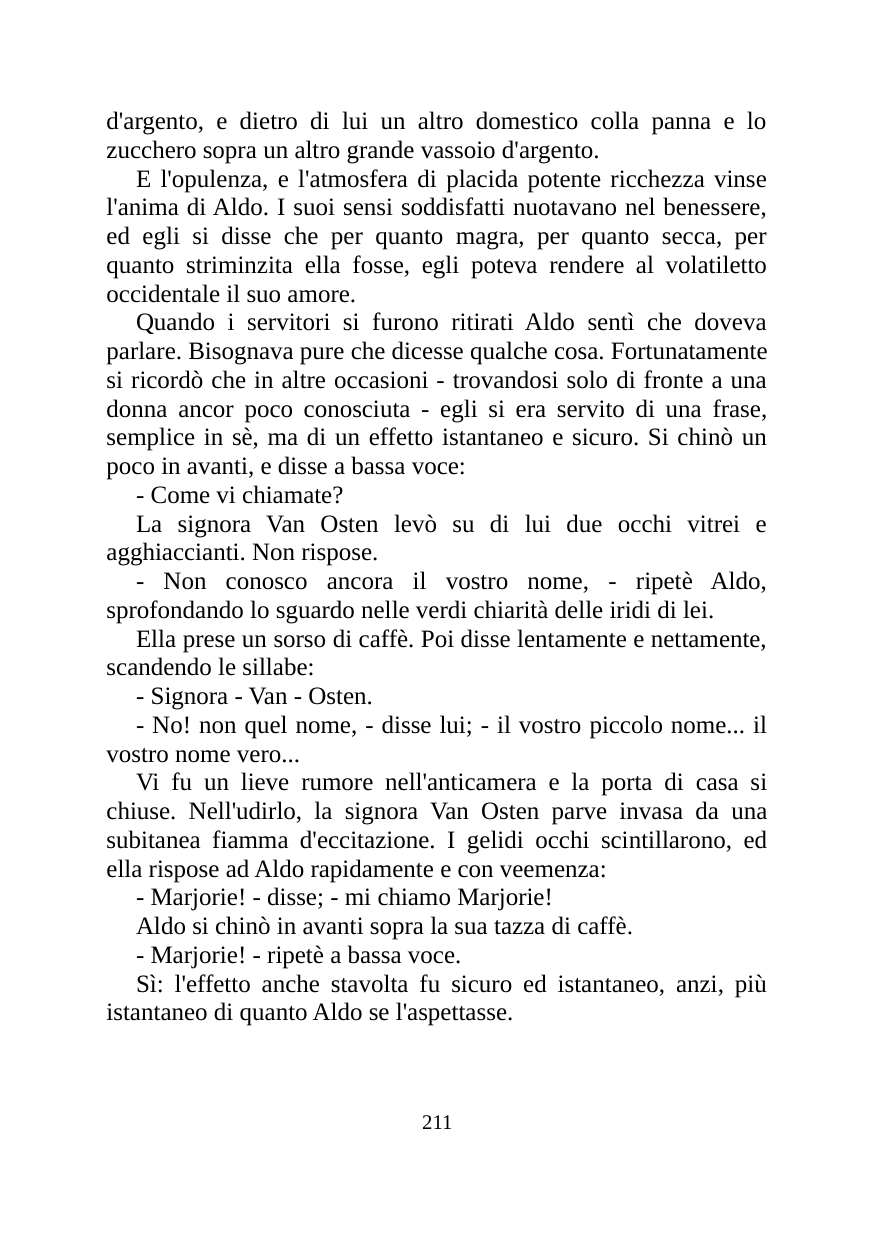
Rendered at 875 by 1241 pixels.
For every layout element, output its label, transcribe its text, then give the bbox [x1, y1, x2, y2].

text Quando i servitori si furono ritirati Aldo sentì che doveva parlare. Bisognava pure che dicesse qualche cosa. Fortunatamente si ricordò che in altre occasioni - trovandosi solo di fronte a una donna ancor poco conosciuta - egli si era servito di una frase, semplice in sè, ma di un effetto istantaneo e sicuro. Si chinò un poco in avanti, e disse a bassa voce: [106, 307, 768, 480]
text Vi fu un lieve rumore nell'anticamera e la porta di casa si chiuse. Nell'udirlo, la signora Van Osten parve invasa da una subitanea fiamma d'eccitazione. I gelidi occhi scintillarono, ed ella rispose ad Aldo rapidamente e con veemenza: [106, 767, 768, 882]
text La signora Van Osten levò su di lui due occhi vitrei e agghiaccianti. Non rispose. [106, 509, 768, 566]
text Ella prese un sorso di caffè. Poi disse lentamente e nettamente, scandendo le sillabe: [106, 624, 768, 681]
text Sì: l'effetto anche stavolta fu sicuro ed istantaneo, anzi, più istantaneo di quanto Aldo se l'aspettasse. [106, 969, 768, 1026]
text Aldo si chinò in avanti sopra la sua tazza di caffè. [106, 911, 768, 940]
text d'argento, e dietro di lui un altro domestico colla panna e lo zucchero sopra un altro grande vassoio d'argento. [106, 106, 768, 164]
text - Marjorie! - disse; - mi chiamo Marjorie! [106, 882, 768, 911]
text - Signora - Van - Osten. [106, 681, 768, 710]
text - Come vi chiamate? [106, 480, 768, 509]
text - No! non quel nome, - disse lui; - il vostro piccolo nome... il vostro nome vero... [106, 710, 768, 767]
text E l'opulenza, e l'atmosfera di placida potente ricchezza vinse l'anima di Aldo. I suoi sensi soddisfatti nuotavano nel benessere, ed egli si disse che per quanto magra, per quanto secca, per quanto striminzita ella fosse, egli poteva rendere al volatiletto occidentale il suo amore. [106, 164, 768, 307]
text - Marjorie! - ripetè a bassa voce. [106, 940, 768, 969]
text - Non conosco ancora il vostro nome, - ripetè Aldo, sprofondando lo sguardo nelle verdi chiarità delle iridi di lei. [106, 566, 768, 624]
